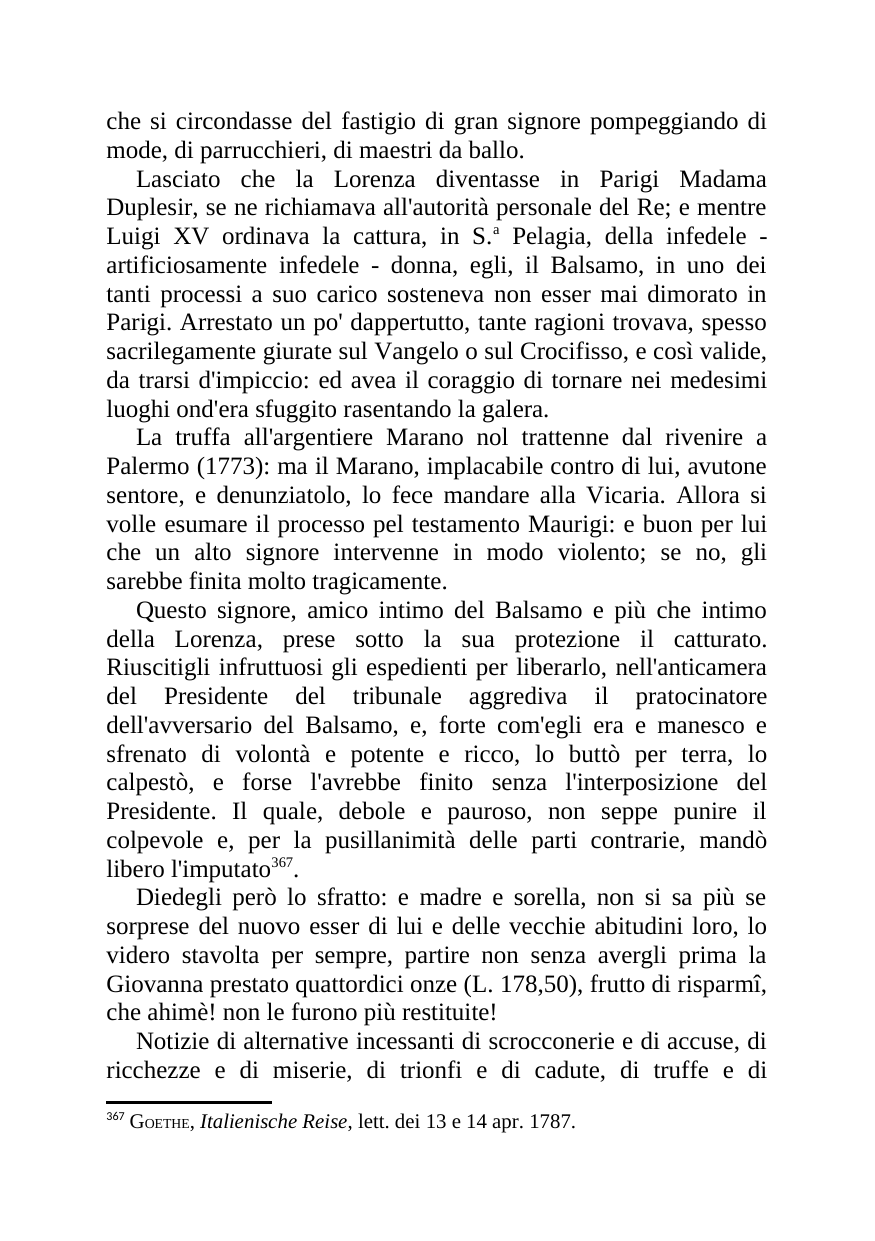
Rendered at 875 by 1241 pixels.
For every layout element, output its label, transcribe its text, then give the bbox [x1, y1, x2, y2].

text Diedegli però lo sfratto: e madre e sorella, non si sa più se sorprese del nuovo esser di lui e delle vecchie abitudini loro, lo videro stavolta per sempre, partire non senza avergli prima la Giovanna prestato quattordici onze (L. 178,50), frutto di risparmî, che ahimè! non le furono più restituite! [106, 882, 768, 1026]
text La truffa all'argentiere Marano nol trattenne dal rivenire a Palermo (1773): ma il Marano, implacabile contro di lui, avutone sentore, e denunziatolo, lo fece mandare alla Vicaria. Allora si volle esumare il processo pel testamento Maurigi: e buon per lui che un alto signore intervenne in modo violento; se no, gli sarebbe finita molto tragicamente. [106, 422, 768, 595]
text Goethe, Italienische Reise, lett. dei 13 e 14 apr. 1787. [106, 1108, 768, 1134]
text che si circondasse del fastigio di gran signore pompeggiando di mode, di parrucchieri, di maestri da ballo. [106, 106, 768, 164]
text Questo signore, amico intimo del Balsamo e più che intimo della Lorenza, prese sotto la sua protezione il catturato. Riuscitigli infruttuosi gli espedienti per liberarlo, nell'anticamera del Presidente del tribunale aggrediva il pratocinatore dell'avversario del Balsamo, e, forte com'egli era e manesco e sfrenato di volontà e potente e ricco, lo buttò per terra, lo calpestò, e forse l'avrebbe finito senza l'interposizione del Presidente. Il quale, debole e pauroso, non seppe punire il colpevole e, per la pusillanimità delle parti contrarie, mandò libero l'imputato. [106, 595, 768, 882]
text Notizie di alternative incessanti di scrocconerie e di accuse, di ricchezze e di miserie, di trionfi e di cadute, di truffe e di [106, 1026, 768, 1084]
text Lasciato che la Lorenza diventasse in Parigi Madama Duplesir, se ne richiamava all'autorità personale del Re; e mentre Luigi XV ordinava la cattura, in S.a Pelagia, della infedele - artificiosamente infedele - donna, egli, il Balsamo, in uno dei tanti processi a suo carico sosteneva non esser mai dimorato in Parigi. Arrestato un po' dappertutto, tante ragioni trovava, spesso sacrilegamente giurate sul Vangelo o sul Crocifisso, e così valide, da trarsi d'impiccio: ed avea il coraggio di tornare nei medesimi luoghi ond'era sfuggito rasentando la galera. [106, 164, 768, 422]
